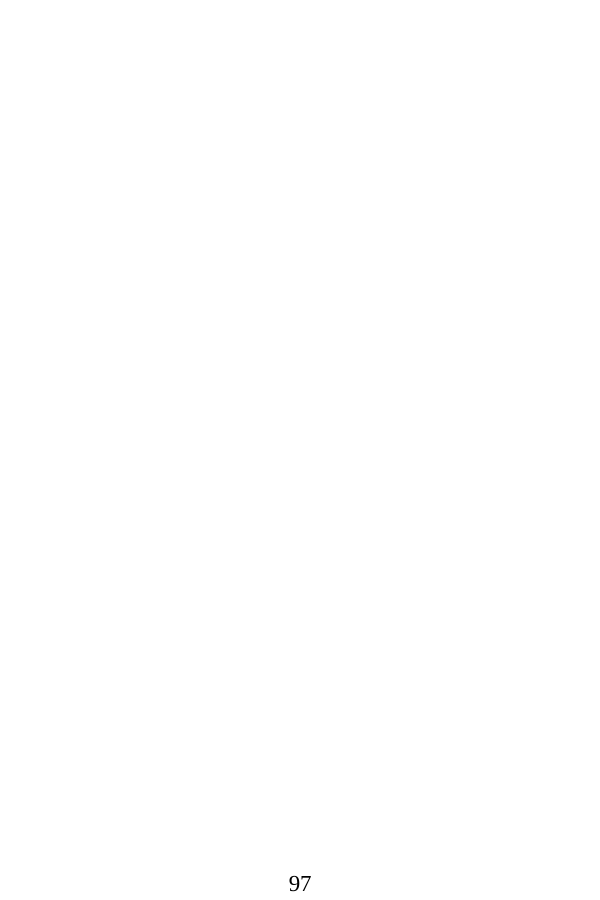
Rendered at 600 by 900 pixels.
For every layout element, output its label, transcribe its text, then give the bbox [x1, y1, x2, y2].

text V.XXII [37, 106, 562, 128]
text I walked to Aldi, found grapes, clementines, spilled an already open bag all over the floor, got help from a kind employee with a booger, bought mini bagels, classic chicken noodle soup, walked back to Meyers, put the soup on the stove.223 I ate soup, did quests on Rogup, blacksmithing on Axo, took a bath, did a few more quests.641 [37, 333, 562, 492]
text I drove to FBRA, had a way-too-long rehearsal with Juan, Charlie, Shayne, went to Hannah’s, ate spaghetti, was worried about getting her sick, drove to Meyers, got delivered a package that my roommates had opened.1130 I turned in one quest and slept. [37, 492, 562, 605]
text I woke with a bit of a sore throat and two missed calls from Hannah. I tried calling her back, made coffee once I heard Steve stirring, killed ogres on Rogup, ran SFK on Axo, hitting level 24, did blacksmithing, turned in quests, switched back to Rogup, got a goblin schematic, started killing headhunters. I also had a challenging time with Wordle (FOLIO in four.)112 [37, 151, 562, 333]
text connection issues. I ran ZG on Tokup, swapped to Rogup, did quests, hit 39.1259 [37, 37, 562, 83]
